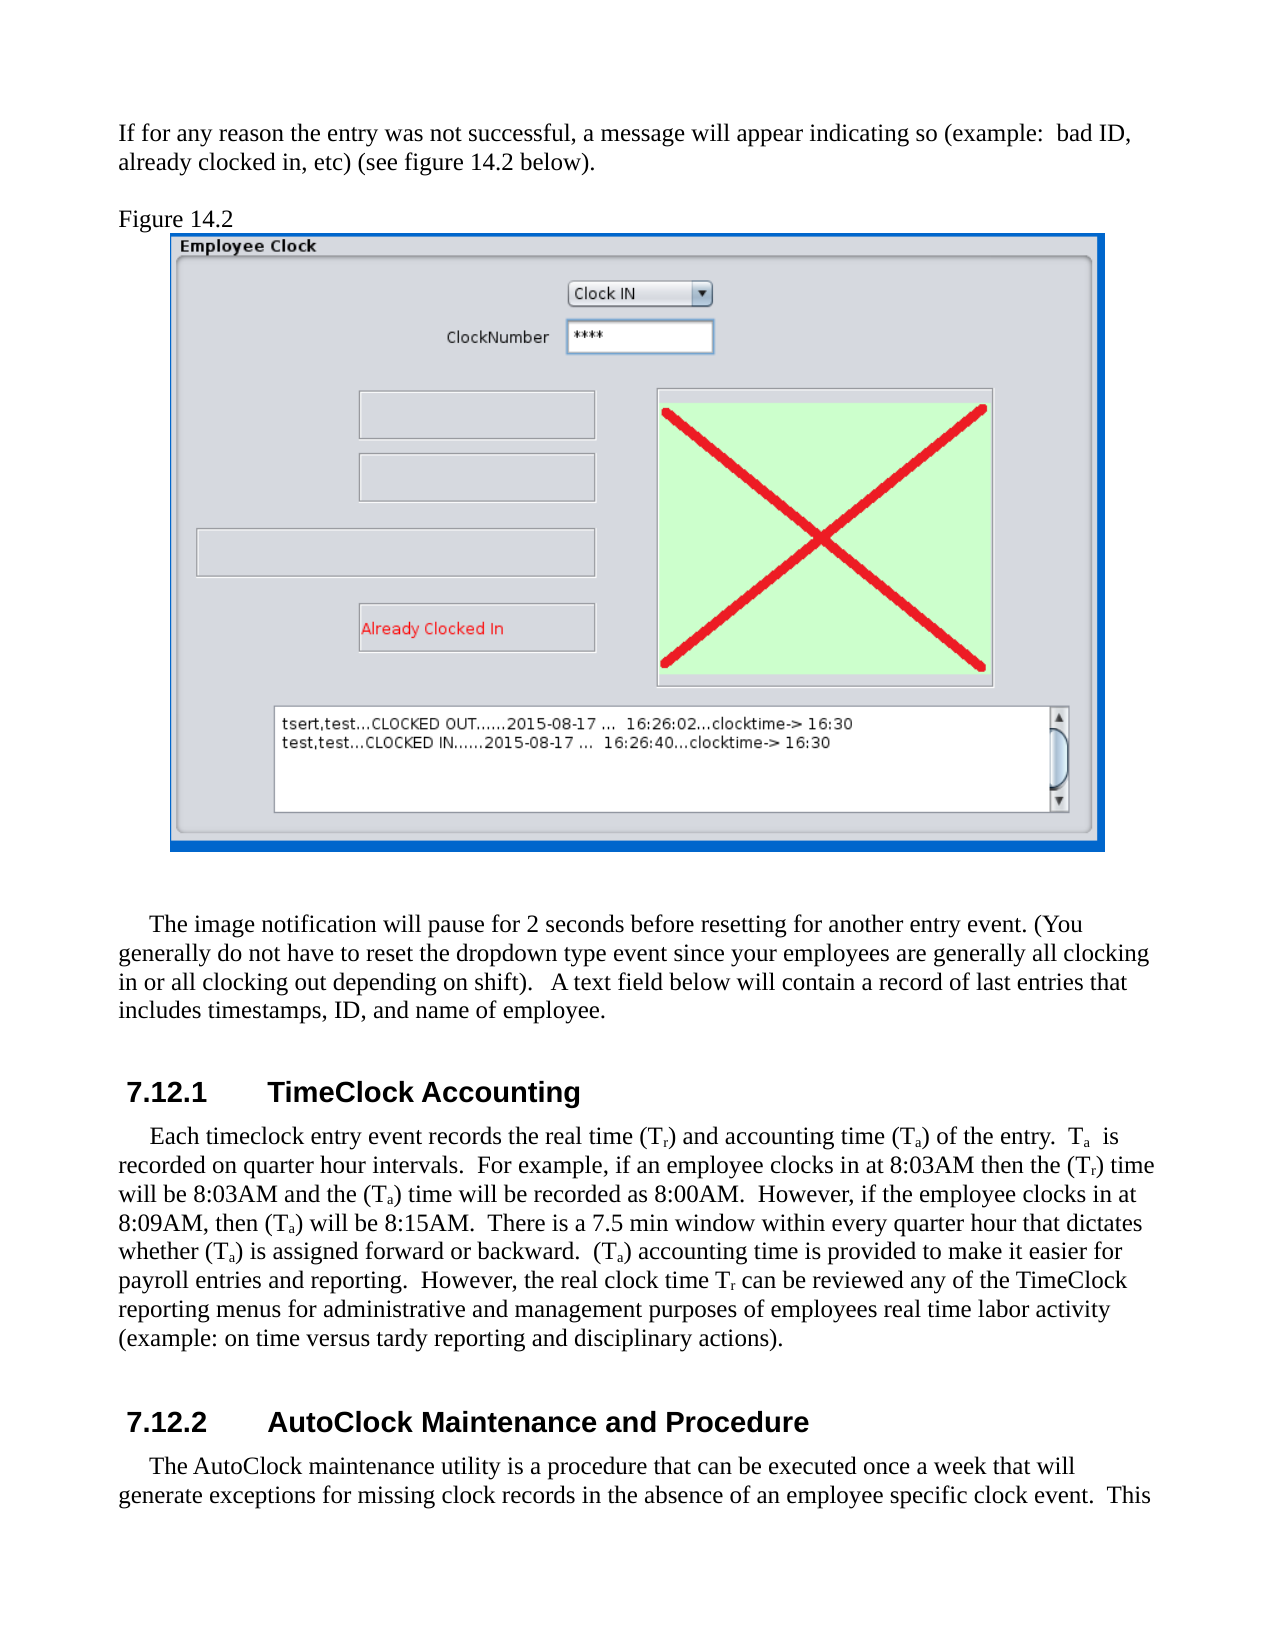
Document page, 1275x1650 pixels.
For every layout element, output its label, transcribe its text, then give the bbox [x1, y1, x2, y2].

text The image notification will pause for 2 seconds before resetting for another entry event. (You generally do not have to reset the dropdown type event since your employees are generally all clocking in or all clocking out depending on shift). A text field below will contain a record of last entries that includes timestamps, ID, and name of employee. [118, 909, 1157, 1024]
subtitle AutoClock Maintenance and Procedure [118, 1405, 1157, 1439]
text The AutoClock maintenance utility is a procedure that can be executed once a week that will generate exceptions for missing clock records in the absence of an employee specific clock event. This [118, 1451, 1157, 1509]
picture [170, 233, 1105, 852]
subtitle TimeClock Accounting [118, 1075, 1157, 1109]
text If for any reason the entry was not successful, a message will appear indicating so (example: bad ID, already clocked in, etc) (see figure 14.2 below). [118, 118, 1157, 176]
text Each timeclock entry event records the real time (Tr) and accounting time (Ta) of the entry. Ta is recorded on quarter hour intervals. For example, if an employee clocks in at 8:03AM then the (Tr) time will be 8:03AM and the (Ta) time will be recorded as 8:00AM. However, if the employee clocks in at 8:09AM, then (Ta) will be 8:15AM. There is a 7.5 min window within every quarter hour that dictates whether (Ta) is assigned forward or backward. (Ta) accounting time is provided to make it easier for payroll entries and reporting. However, the real clock time Tr can be reviewed any of the TimeClock reporting menus for administrative and management purposes of employees real time labor activity (example: on time versus tardy reporting and disciplinary actions). [118, 1121, 1157, 1351]
text Figure 14.2 [118, 204, 1157, 233]
